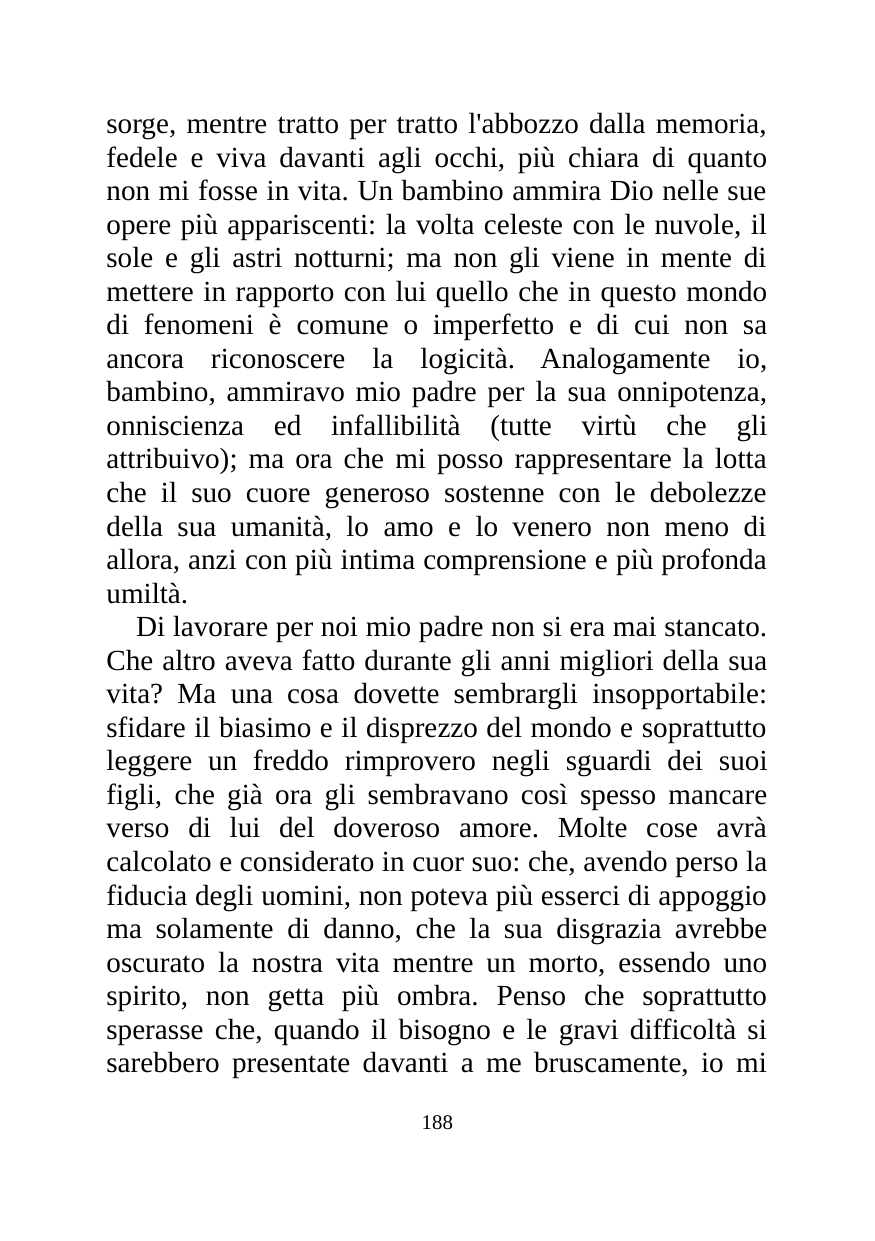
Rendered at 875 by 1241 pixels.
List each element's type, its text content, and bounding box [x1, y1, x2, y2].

text Di lavorare per noi mio padre non si era mai stancato. Che altro aveva fatto durante gli anni migliori della sua vita? Ma una cosa dovette sembrargli insopportabile: sfidare il biasimo e il disprezzo del mondo e soprattutto leggere un freddo rimprovero negli sguardi dei suoi figli, che già ora gli sembravano così spesso mancare verso di lui del doveroso amore. Molte cose avrà calcolato e considerato in cuor suo: che, avendo perso la fiducia degli uomini, non poteva più esserci di appoggio ma solamente di danno, che la sua disgrazia avrebbe oscurato la nostra vita mentre un morto, essendo uno spirito, non getta più ombra. Penso che soprattutto sperasse che, quando il bisogno e le gravi difficoltà si sarebbero presentate davanti a me bruscamente, io mi [106, 609, 768, 1079]
text sorge, mentre tratto per tratto l'abbozzo dalla memoria, fedele e viva davanti agli occhi, più chiara di quanto non mi fosse in vita. Un bambino ammira Dio nelle sue opere più appariscenti: la volta celeste con le nuvole, il sole e gli astri notturni; ma non gli viene in mente di mettere in rapporto con lui quello che in questo mondo di fenomeni è comune o imperfetto e di cui non sa ancora riconoscere la logicità. Analogamente io, bambino, ammiravo mio padre per la sua onnipotenza, onniscienza ed infallibilità (tutte virtù che gli attribuivo); ma ora che mi posso rappresentare la lotta che il suo cuore generoso sostenne con le debolezze della sua umanità, lo amo e lo venero non meno di allora, anzi con più intima comprensione e più profonda umiltà. [106, 106, 768, 609]
